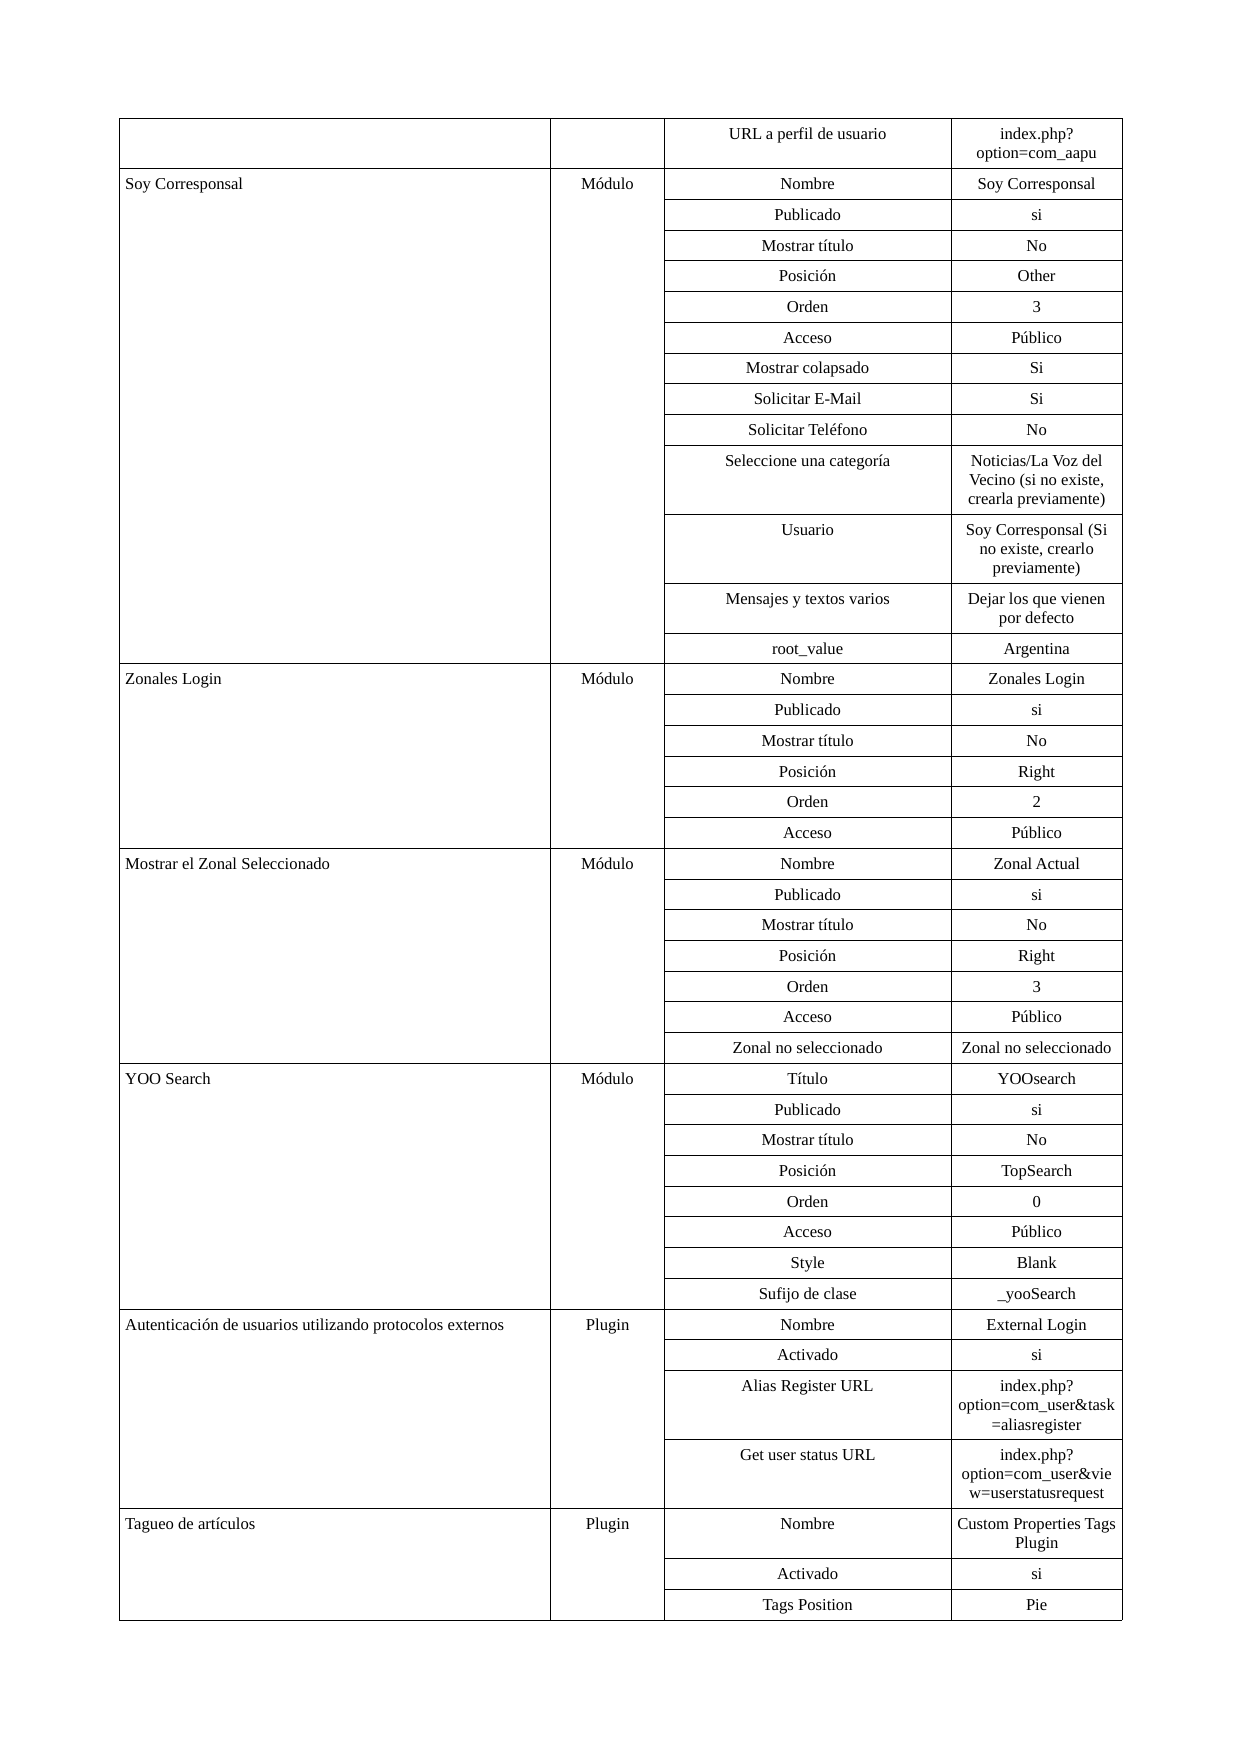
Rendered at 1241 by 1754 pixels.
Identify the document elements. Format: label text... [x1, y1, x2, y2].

table_cell index.php?option=com_user&task=aliasregister [952, 1371, 1122, 1439]
table_cell Tagueo de artículos [120, 1509, 550, 1619]
table_cell Posición [665, 1156, 951, 1186]
table_cell Zonales Login [120, 664, 550, 848]
table_cell Soy Corresponsal [952, 169, 1122, 199]
table_cell Nombre [665, 1509, 951, 1558]
table_cell index.php?option=com_user&view=userstatusrequest [952, 1440, 1122, 1508]
table_cell Nombre [665, 169, 951, 199]
table_cell Público [952, 1002, 1122, 1032]
table_cell Argentina [952, 634, 1122, 663]
table_cell Acceso [665, 323, 951, 352]
table_cell Soy Corresponsal [120, 169, 550, 663]
table_cell Nombre [665, 849, 951, 878]
table_cell Blank [952, 1248, 1122, 1278]
table_cell Posición [665, 757, 951, 786]
table_cell Seleccione una categoría [665, 446, 951, 514]
table_cell URL a perfil de usuario [665, 119, 951, 168]
table_cell 3 [952, 972, 1122, 1001]
table_cell Sufijo de clase [665, 1279, 951, 1309]
table_cell Módulo [551, 1064, 664, 1309]
table_cell [551, 119, 664, 168]
table_cell Publicado [665, 1095, 951, 1124]
table_cell Acceso [665, 818, 951, 848]
table_cell Módulo [551, 849, 664, 1063]
table_cell Posición [665, 941, 951, 971]
table_cell YOO Search [120, 1064, 550, 1309]
table_cell si [952, 200, 1122, 229]
table_cell Posición [665, 261, 951, 291]
table_cell Nombre [665, 1310, 951, 1339]
table_cell si [952, 1340, 1122, 1370]
table_cell Público [952, 818, 1122, 848]
table_cell No [952, 1125, 1122, 1155]
table_cell 2 [952, 787, 1122, 817]
table_cell _yooSearch [952, 1279, 1122, 1309]
table_cell si [952, 1559, 1122, 1589]
table_cell Other [952, 261, 1122, 291]
table_cell Activado [665, 1340, 951, 1370]
table_cell Right [952, 941, 1122, 971]
table_cell Público [952, 323, 1122, 352]
table_cell si [952, 1095, 1122, 1124]
table_cell Orden [665, 1187, 951, 1216]
table_cell Publicado [665, 695, 951, 725]
table_cell Orden [665, 292, 951, 322]
table_cell Si [952, 384, 1122, 414]
table_cell Acceso [665, 1002, 951, 1032]
table_cell No [952, 231, 1122, 260]
table_cell root_value [665, 634, 951, 663]
table_cell Activado [665, 1559, 951, 1589]
table_cell Mostrar título [665, 1125, 951, 1155]
table_cell 0 [952, 1187, 1122, 1216]
table_cell Custom Properties Tags Plugin [952, 1509, 1122, 1558]
table_cell Plugin [551, 1310, 664, 1508]
table_cell Usuario [665, 515, 951, 583]
table_cell Mostrar título [665, 231, 951, 260]
table_cell Dejar los que vienen por defecto [952, 584, 1122, 633]
table_cell Zonal no seleccionado [665, 1033, 951, 1063]
table_cell Nombre [665, 664, 951, 694]
table_cell Style [665, 1248, 951, 1278]
table_cell Orden [665, 787, 951, 817]
table_cell Publicado [665, 200, 951, 229]
table_cell Título [665, 1064, 951, 1093]
table_cell Alias Register URL [665, 1371, 951, 1439]
table_cell 3 [952, 292, 1122, 322]
table_cell Publicado [665, 880, 951, 909]
table_cell Mostrar colapsado [665, 354, 951, 383]
table_cell Solicitar Teléfono [665, 415, 951, 444]
table_cell [120, 119, 550, 168]
table_cell Soy Corresponsal (Si no existe, crearlo previamente) [952, 515, 1122, 583]
table_cell Autenticación de usuarios utilizando protocolos externos [120, 1310, 550, 1508]
table_cell Mostrar título [665, 910, 951, 940]
table_cell Mostrar el Zonal Seleccionado [120, 849, 550, 1063]
table_cell Si [952, 354, 1122, 383]
table_cell Módulo [551, 664, 664, 848]
table_cell Acceso [665, 1217, 951, 1247]
table_cell Orden [665, 972, 951, 1001]
table_cell No [952, 910, 1122, 940]
table_cell si [952, 695, 1122, 725]
table_cell Zonal Actual [952, 849, 1122, 878]
table_cell Público [952, 1217, 1122, 1247]
table_cell No [952, 415, 1122, 444]
table_cell si [952, 880, 1122, 909]
table_cell Zonales Login [952, 664, 1122, 694]
table_cell Pie [952, 1590, 1122, 1619]
table_cell Solicitar E-Mail [665, 384, 951, 414]
table_cell Noticias/La Voz del Vecino (si no existe, crearla previamente) [952, 446, 1122, 514]
table_cell index.php?option=com_aapu [952, 119, 1122, 168]
table_cell Módulo [551, 169, 664, 663]
table_cell Zonal no seleccionado [952, 1033, 1122, 1063]
table_cell Plugin [551, 1509, 664, 1619]
table_cell Mostrar título [665, 726, 951, 756]
table_cell Mensajes y textos varios [665, 584, 951, 633]
table_cell Right [952, 757, 1122, 786]
table_cell No [952, 726, 1122, 756]
table_cell Tags Position [665, 1590, 951, 1619]
table_cell Get user status URL [665, 1440, 951, 1508]
table_cell YOOsearch [952, 1064, 1122, 1093]
table_cell External Login [952, 1310, 1122, 1339]
table_cell TopSearch [952, 1156, 1122, 1186]
